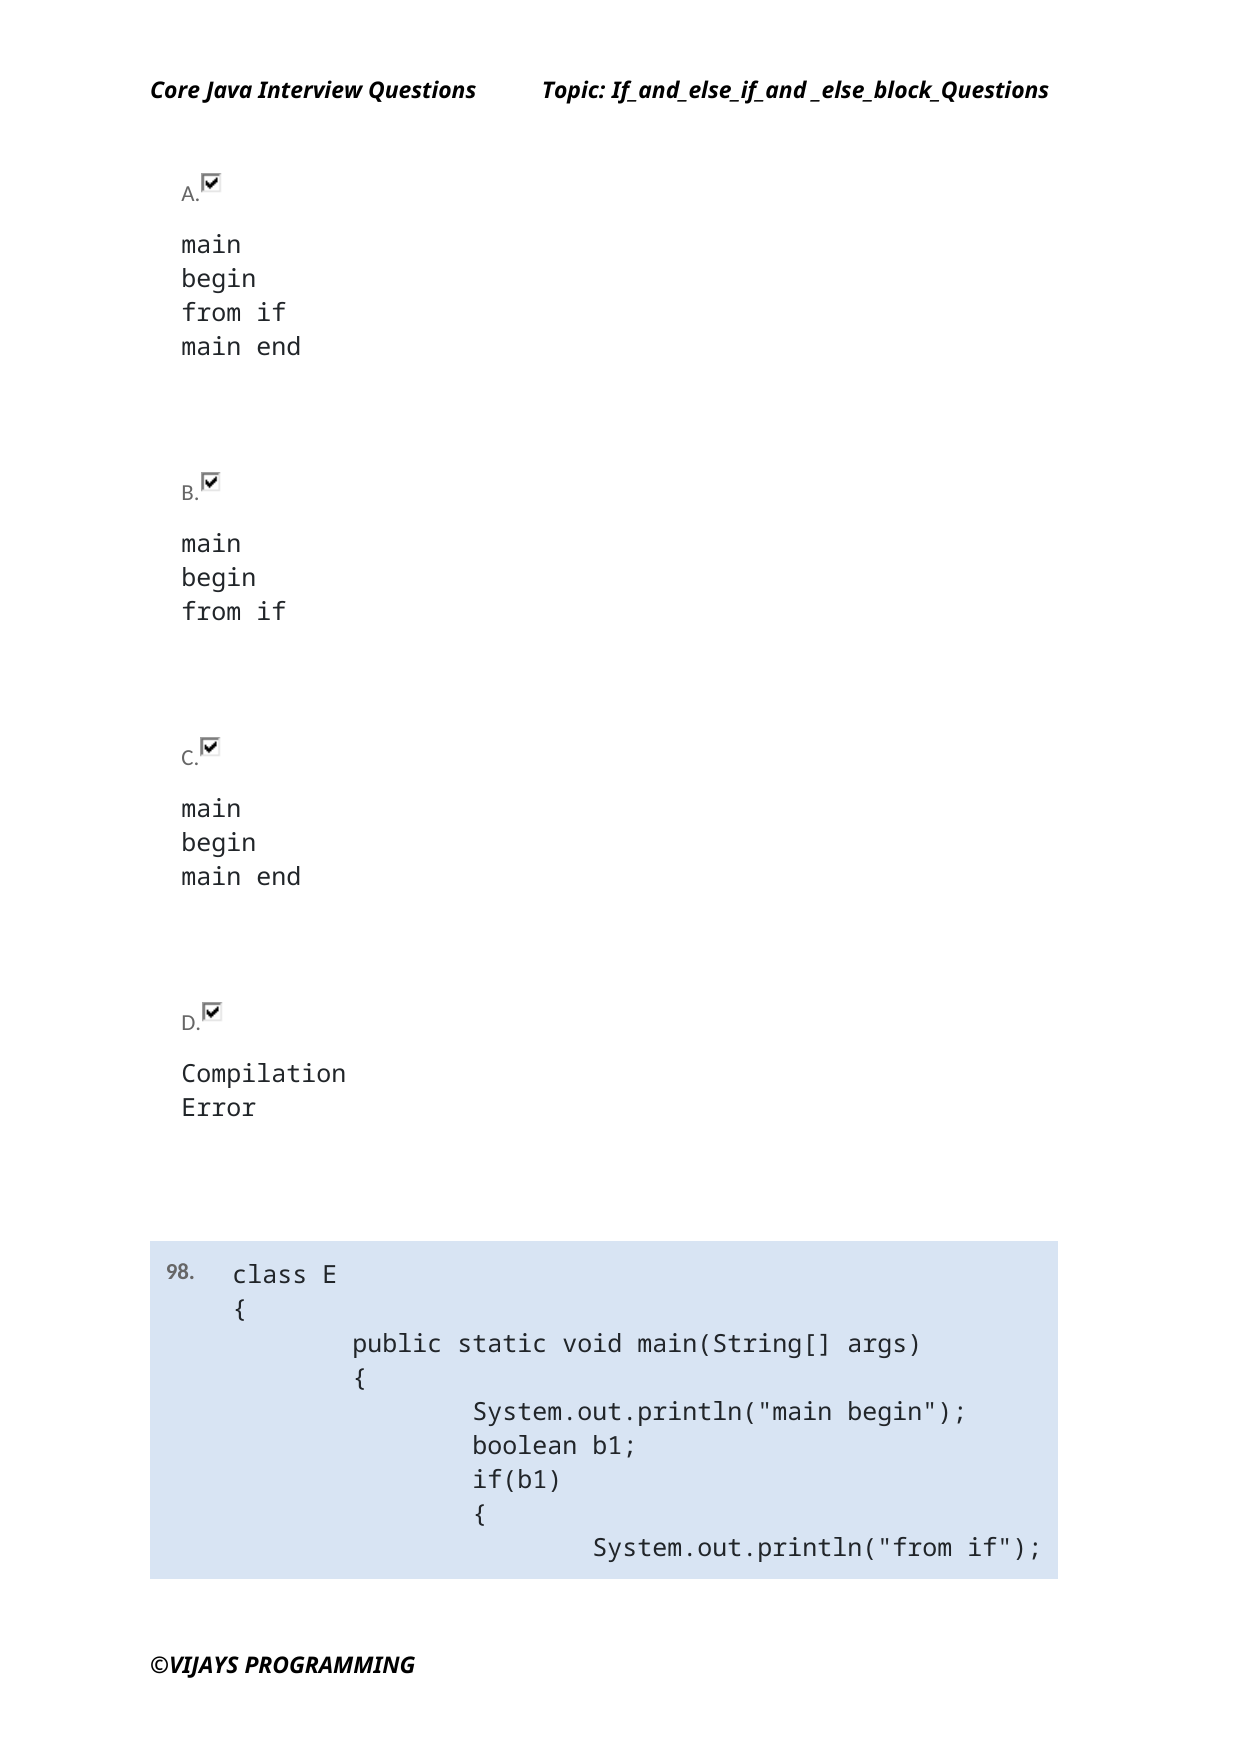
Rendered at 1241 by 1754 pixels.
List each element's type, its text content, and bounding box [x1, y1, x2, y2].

table_header A. main begin from if main end [181, 166, 319, 465]
table_cell 98. [150, 1241, 216, 1579]
table_header B. main begin from if [181, 465, 319, 730]
table_header C. main begin main end [181, 730, 319, 995]
table_cell [1058, 1241, 1090, 1579]
table_cell [150, 150, 1090, 1241]
table_cell class E { public static void main(String[] args) { System.out.println("main begin"); boolean b1; if(b1) { System.out.println("from if"); [216, 1241, 1058, 1579]
table_header D. Compilation Error [181, 995, 429, 1226]
